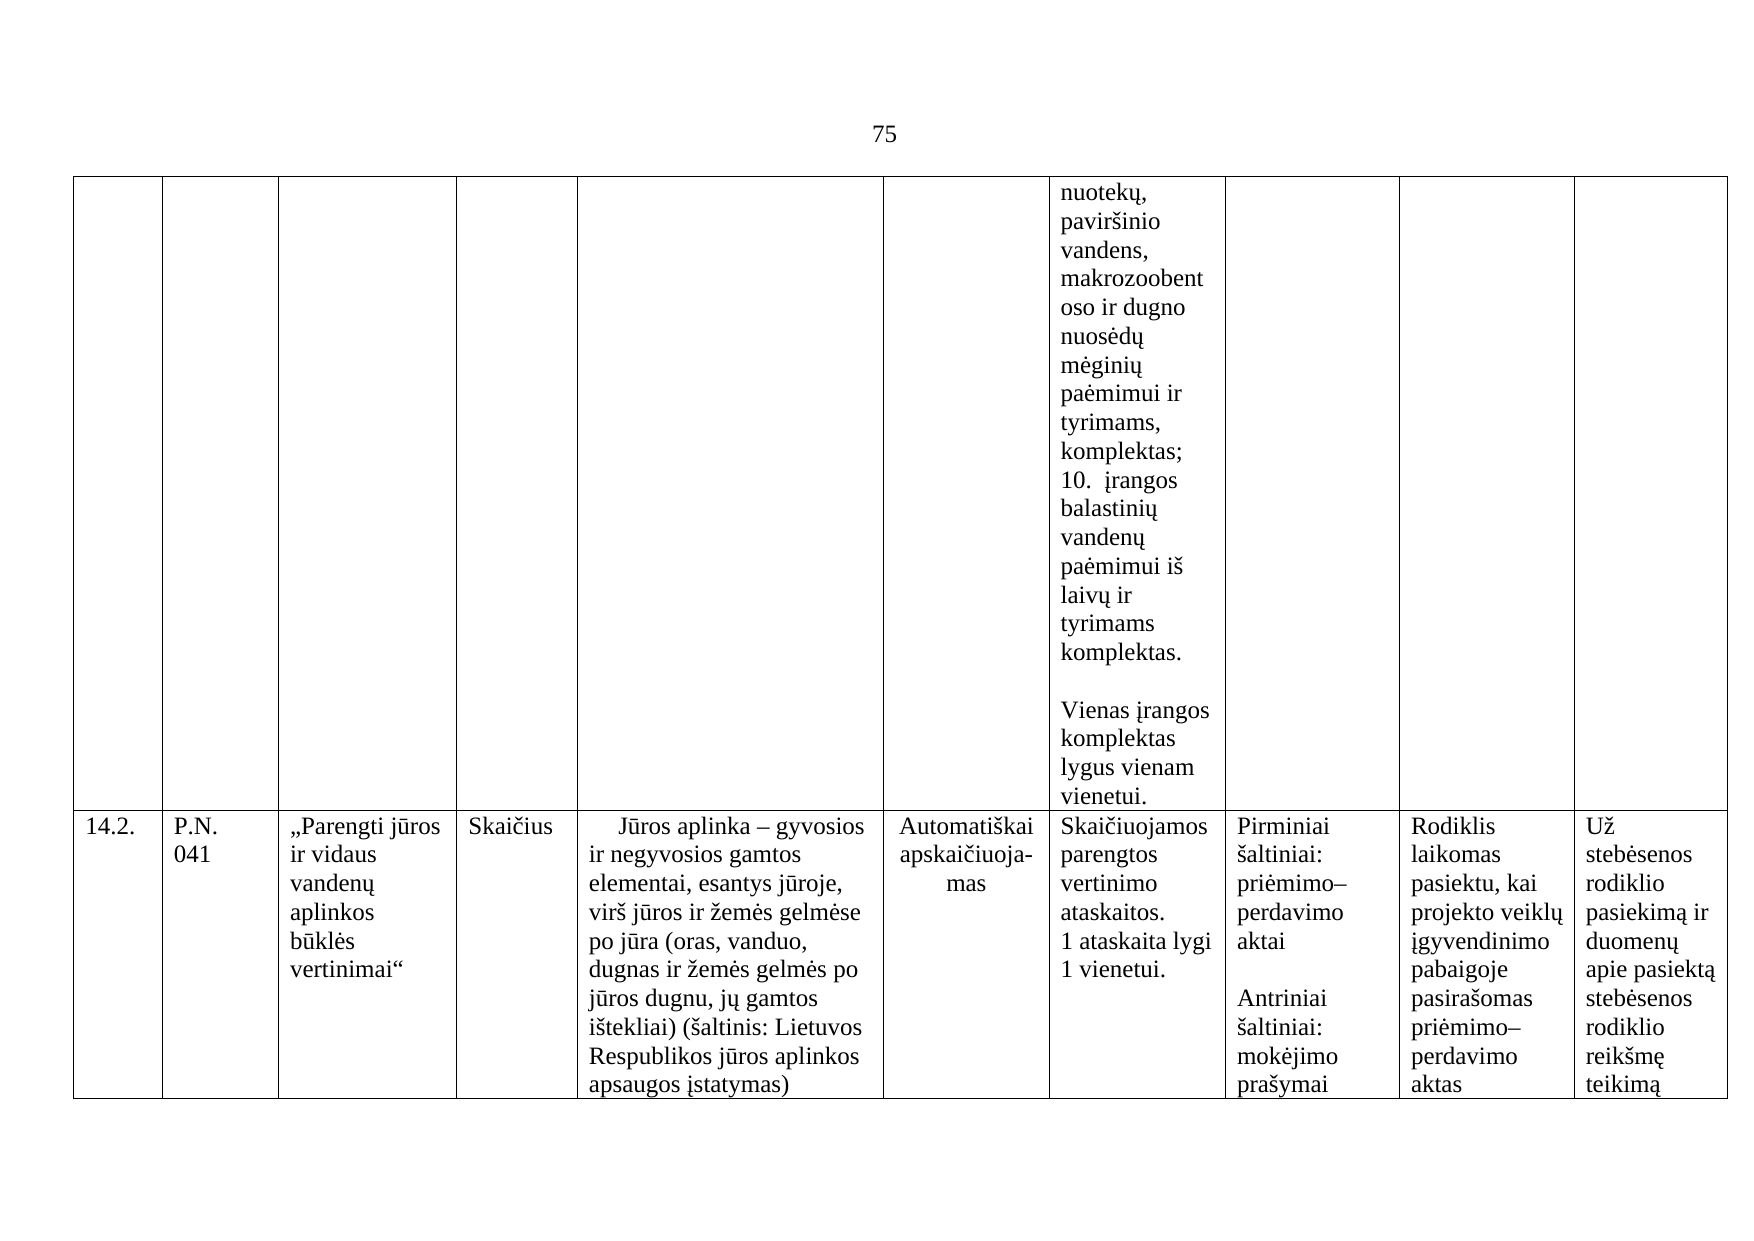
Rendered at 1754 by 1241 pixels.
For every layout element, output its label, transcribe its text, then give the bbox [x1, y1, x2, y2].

table_cell Rodiklis laikomas pasiektu, kai projekto veiklų įgyvendinimo pabaigoje pasirašomas priėmimo–perdavimo aktas [1400, 811, 1574, 1098]
table_cell [1400, 177, 1574, 810]
table_cell Pirminiai šaltiniai: priėmimo–perdavimo aktai Antriniai šaltiniai: mokėjimo prašymai [1226, 811, 1399, 1098]
table_cell nuotekų, paviršinio vandens, makrozoobentoso ir dugno nuosėdų mėginių paėmimui ir tyrimams, komplektas; 10. įrangos balastinių vandenų paėmimui iš laivų ir tyrimams komplektas. Vienas įrangos komplektas lygus vienam vienetui. [1050, 177, 1225, 810]
table_cell Jūros aplinka – gyvosios ir negyvosios gamtos elementai, esantys jūroje, virš jūros ir žemės gelmėse po jūra (oras, vanduo, dugnas ir žemės gelmės po jūros dugnu, jų gamtos ištekliai) (šaltinis: Lietuvos Respublikos jūros aplinkos apsaugos įstatymas) [578, 811, 883, 1098]
table_cell „Parengti jūros ir vidaus vandenų aplinkos būklės vertinimai“ [279, 811, 456, 1098]
table_cell Skaičius [457, 811, 577, 1098]
table_cell Už stebėsenos rodiklio pasiekimą ir duomenų apie pasiektą stebėsenos rodiklio reikšmę teikimą [1575, 811, 1727, 1098]
table_cell P.N. 041 [163, 811, 278, 1098]
table_cell Skaičiuojamos parengtos vertinimo ataskaitos. 1 ataskaita lygi 1 vienetui. [1050, 811, 1225, 1098]
table_cell [884, 177, 1049, 810]
table_cell [279, 177, 456, 810]
table_cell [578, 177, 883, 810]
table_cell Automatiškai apskaičiuoja-mas [884, 811, 1049, 1098]
table_cell [163, 177, 278, 810]
table_cell [74, 177, 162, 810]
table_cell [1575, 177, 1727, 810]
table_cell [457, 177, 577, 810]
table_cell [1226, 177, 1399, 810]
table_cell 14.2. [74, 811, 162, 1098]
